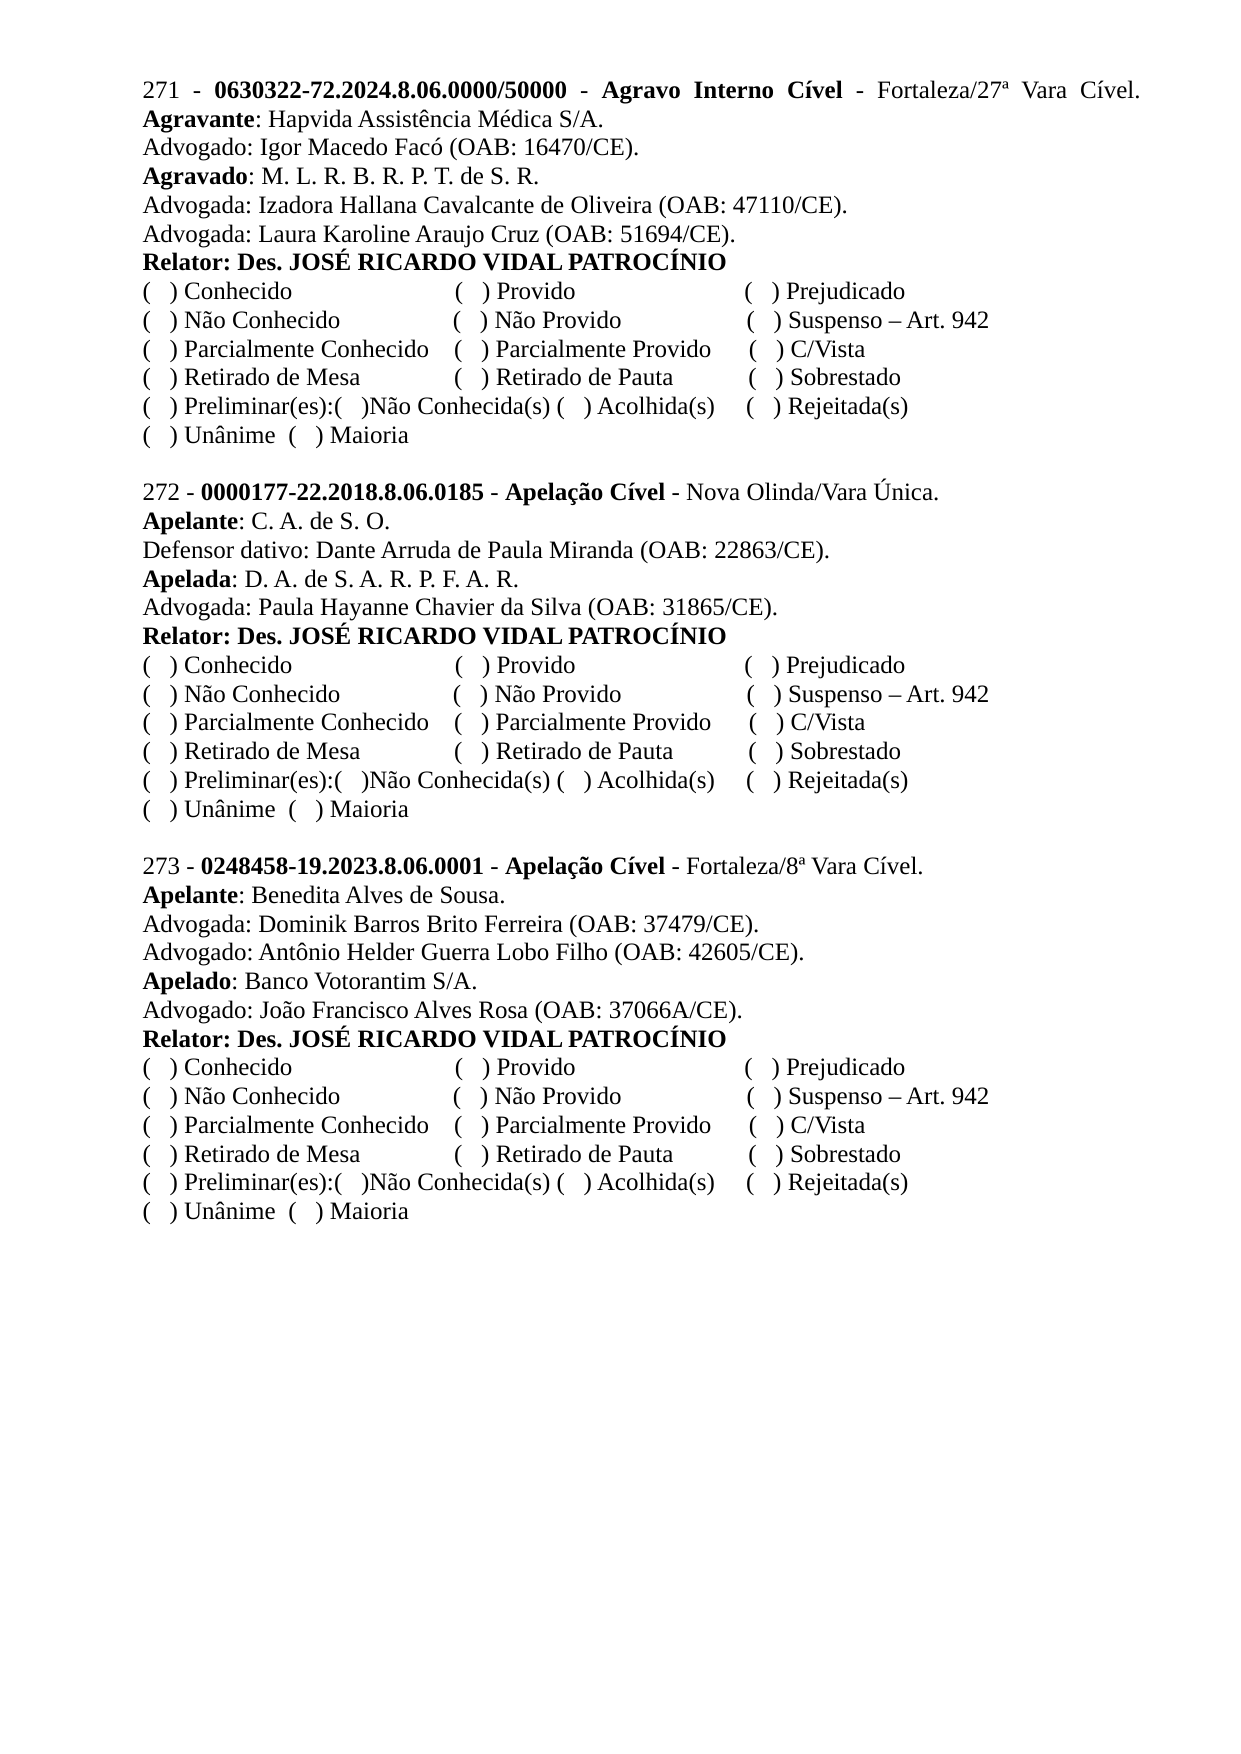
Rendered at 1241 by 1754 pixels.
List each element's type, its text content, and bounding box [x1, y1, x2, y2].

text ( ) Parcialmente Conhecido ( ) Parcialmente Provido ( ) C/Vista [142, 707, 1158, 736]
text ( ) Preliminar(es):( )Não Conhecida(s) ( ) Acolhida(s) ( ) Rejeitada(s) [142, 1167, 1158, 1196]
text ( ) Não Conhecido ( ) Não Provido ( ) Suspenso – Art. 942 [142, 679, 1158, 707]
text 271 - 0630322-72.2024.8.06.0000/50000 - Agravo Interno Cível - Fortaleza/27ª Vara Cível. Agravante: Hapvida Assistência Médica S/A. [142, 75, 1141, 132]
text ( ) Retirado de Mesa ( ) Retirado de Pauta ( ) Sobrestado [142, 362, 1158, 391]
text Apelante: Benedita Alves de Sousa. [142, 880, 1141, 909]
text ( ) Não Conhecido ( ) Não Provido ( ) Suspenso – Art. 942 [142, 1081, 1158, 1110]
text Apelante: C. A. de S. O. [142, 506, 1141, 535]
text ( ) Parcialmente Conhecido ( ) Parcialmente Provido ( ) C/Vista [142, 334, 1158, 362]
text Relator: Des. JOSÉ RICARDO VIDAL PATROCÍNIO [142, 1024, 1141, 1052]
text Advogado: João Francisco Alves Rosa (OAB: 37066A/CE). [142, 995, 1141, 1024]
text ( ) Conhecido ( ) Provido ( ) Prejudicado [142, 276, 1141, 305]
text ( ) Unânime ( ) Maioria [142, 794, 1158, 822]
text Advogada: Izadora Hallana Cavalcante de Oliveira (OAB: 47110/CE). [142, 190, 1141, 219]
text ( ) Conhecido ( ) Provido ( ) Prejudicado [142, 650, 1141, 679]
text Advogada: Laura Karoline Araujo Cruz (OAB: 51694/CE). [142, 219, 1141, 247]
text ( ) Conhecido ( ) Provido ( ) Prejudicado [142, 1052, 1141, 1081]
text Advogado: Antônio Helder Guerra Lobo Filho (OAB: 42605/CE). [142, 937, 1141, 966]
text ( ) Não Conhecido ( ) Não Provido ( ) Suspenso – Art. 942 [142, 305, 1158, 334]
text Relator: Des. JOSÉ RICARDO VIDAL PATROCÍNIO [142, 247, 1141, 276]
text ( ) Retirado de Mesa ( ) Retirado de Pauta ( ) Sobrestado [142, 1139, 1158, 1167]
text Agravado: M. L. R. B. R. P. T. de S. R. [142, 161, 1141, 190]
text 273 - 0248458-19.2023.8.06.0001 - Apelação Cível - Fortaleza/8ª Vara Cível. [142, 851, 1141, 880]
text ( ) Unânime ( ) Maioria [142, 1196, 1158, 1225]
text Relator: Des. JOSÉ RICARDO VIDAL PATROCÍNIO [142, 621, 1141, 650]
text Defensor dativo: Dante Arruda de Paula Miranda (OAB: 22863/CE). [142, 535, 1141, 564]
text ( ) Parcialmente Conhecido ( ) Parcialmente Provido ( ) C/Vista [142, 1110, 1158, 1139]
text Apelada: D. A. de S. A. R. P. F. A. R. [142, 564, 1141, 592]
text Apelado: Banco Votorantim S/A. [142, 966, 1141, 995]
text ( ) Retirado de Mesa ( ) Retirado de Pauta ( ) Sobrestado [142, 736, 1158, 765]
text ( ) Unânime ( ) Maioria [142, 420, 1158, 449]
text Advogado: Igor Macedo Facó (OAB: 16470/CE). [142, 132, 1141, 161]
text Advogada: Dominik Barros Brito Ferreira (OAB: 37479/CE). [142, 909, 1141, 937]
text 272 - 0000177-22.2018.8.06.0185 - Apelação Cível - Nova Olinda/Vara Única. [142, 477, 1141, 506]
text Advogada: Paula Hayanne Chavier da Silva (OAB: 31865/CE). [142, 592, 1141, 621]
text ( ) Preliminar(es):( )Não Conhecida(s) ( ) Acolhida(s) ( ) Rejeitada(s) [142, 391, 1158, 420]
text ( ) Preliminar(es):( )Não Conhecida(s) ( ) Acolhida(s) ( ) Rejeitada(s) [142, 765, 1158, 794]
